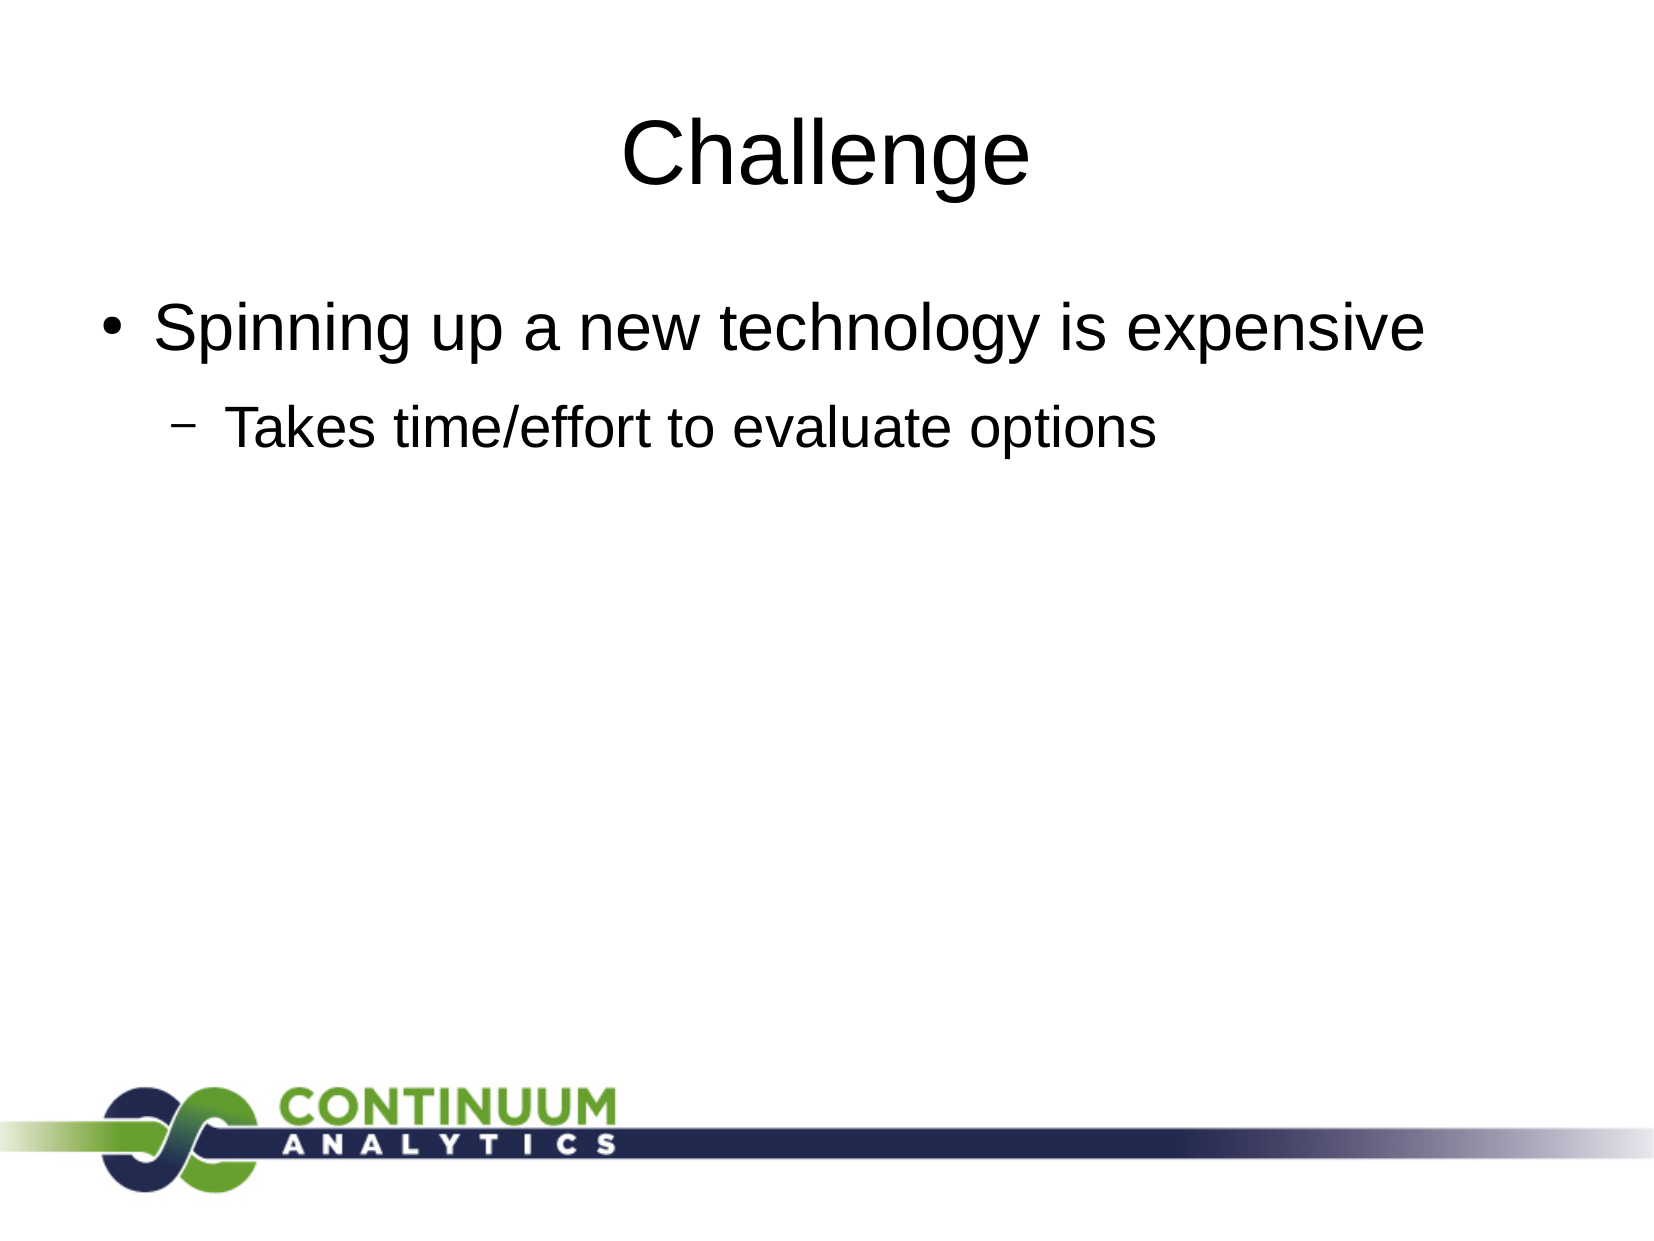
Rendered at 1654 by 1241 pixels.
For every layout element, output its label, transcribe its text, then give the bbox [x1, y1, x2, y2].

title Challenge [82, 49, 1571, 257]
list Spinning up a new technology is expensive Takes time/effort to evaluate options [82, 290, 1571, 1010]
